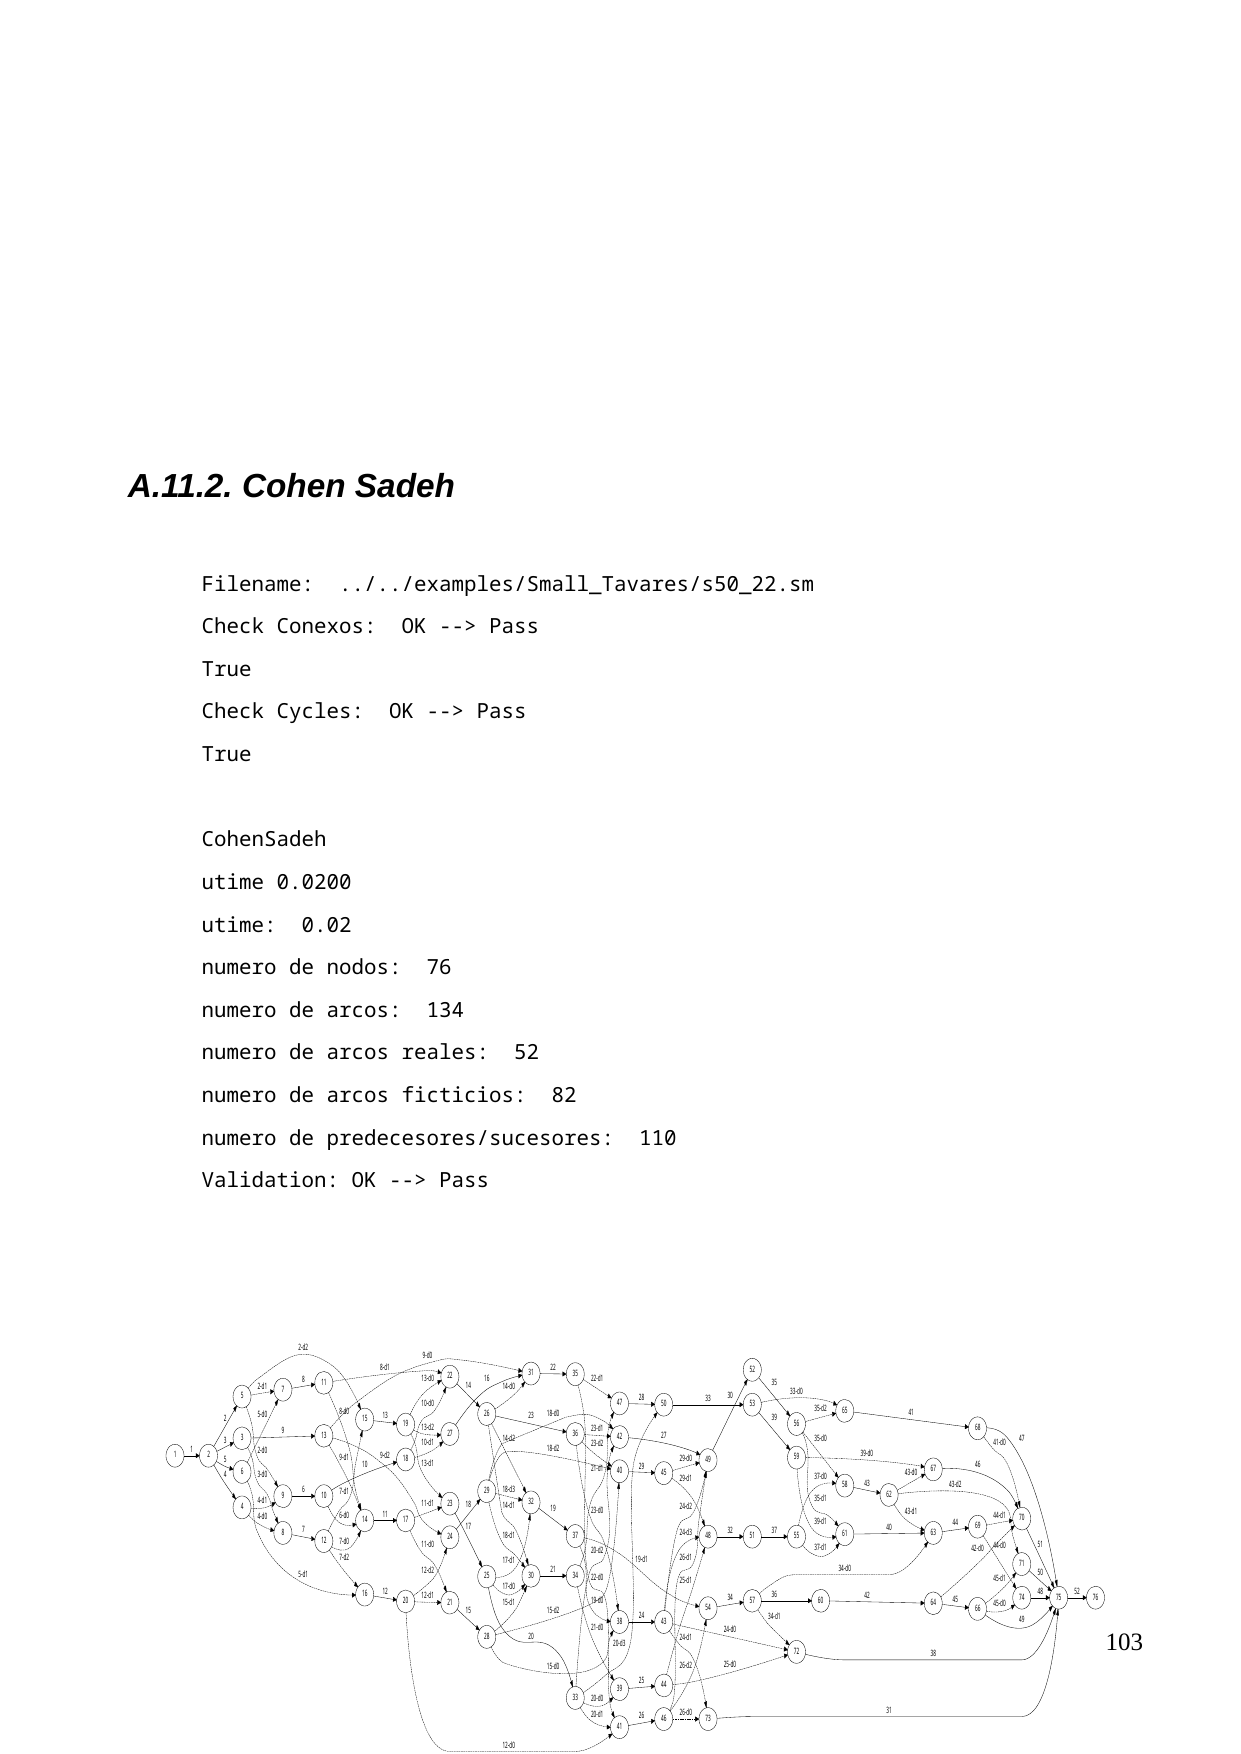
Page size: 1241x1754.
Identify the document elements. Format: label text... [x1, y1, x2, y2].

text numero de arcos ficticios: 82 [201, 1080, 1143, 1108]
text numero de nodos: 76 [201, 952, 1143, 981]
text True [201, 654, 1143, 682]
text Filename: ../../examples/Small_Tavares/s50_22.sm [201, 569, 1143, 597]
text numero de arcos: 134 [201, 995, 1143, 1023]
text Check Cycles: OK --> Pass [201, 697, 1143, 725]
text CohenSadeh [201, 824, 1143, 853]
text utime 0.0200 [201, 867, 1143, 896]
text numero de arcos reales: 52 [201, 1037, 1143, 1066]
text True [201, 739, 1143, 768]
text Validation: OK --> Pass [201, 1165, 1143, 1194]
text numero de predecesores/sucesores: 110 [201, 1123, 1143, 1151]
text Check Conexos: OK --> Pass [201, 611, 1143, 640]
text utime: 0.02 [201, 910, 1143, 938]
subtitle Cohen Sadeh [128, 466, 1143, 504]
